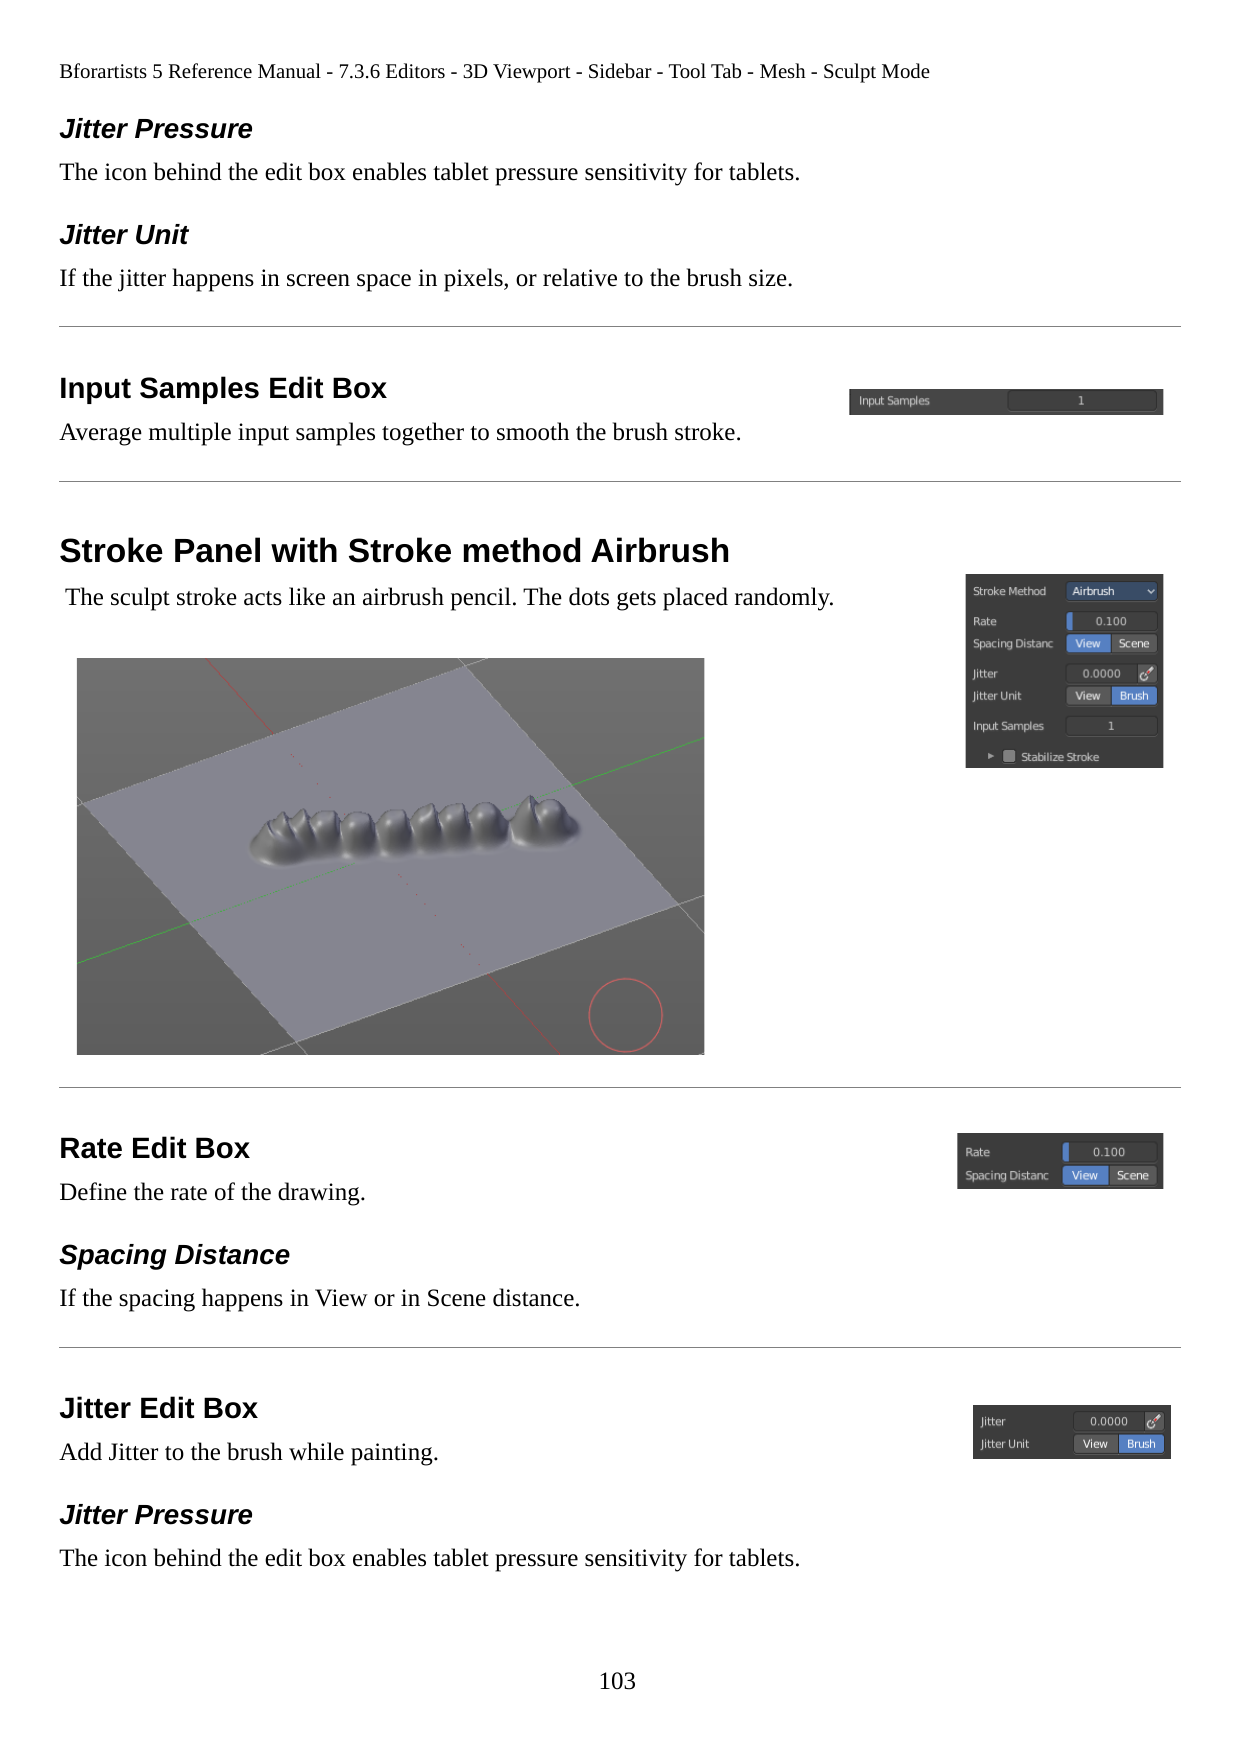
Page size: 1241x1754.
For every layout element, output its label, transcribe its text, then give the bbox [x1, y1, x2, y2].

picture [973, 1405, 1171, 1459]
subtitle Jitter Pressure [59, 113, 1181, 144]
text Average multiple input samples together to smooth the brush stroke. [59, 417, 1181, 446]
text The sculpt stroke acts like an airbrush pencil. The dots gets placed randomly. [59, 582, 965, 611]
subtitle Jitter Edit Box [59, 1391, 1181, 1424]
subtitle Spacing Distance [59, 1239, 1181, 1271]
text Define the rate of the drawing. [59, 1177, 1181, 1206]
text The icon behind the edit box enables tablet pressure sensitivity for tablets. [59, 1543, 1181, 1572]
picture [957, 1133, 1164, 1189]
subtitle Rate Edit Box [59, 1131, 1181, 1164]
subtitle Jitter Unit [59, 218, 1181, 250]
subtitle Stroke Panel with Stroke method Airbrush [59, 531, 1181, 570]
subtitle Jitter Pressure [59, 1499, 1181, 1531]
picture [76, 658, 705, 1055]
text If the spacing happens in View or in Scene distance. [59, 1283, 1181, 1312]
text If the jitter happens in screen space in pixels, or relative to the brush size. [59, 263, 1181, 292]
text Add Jitter to the brush while painting. [59, 1437, 1181, 1466]
picture [965, 574, 1164, 768]
text The icon behind the edit box enables tablet pressure sensitivity for tablets. [59, 157, 1181, 186]
picture [849, 389, 1164, 415]
subtitle Input Samples Edit Box [59, 371, 1181, 404]
